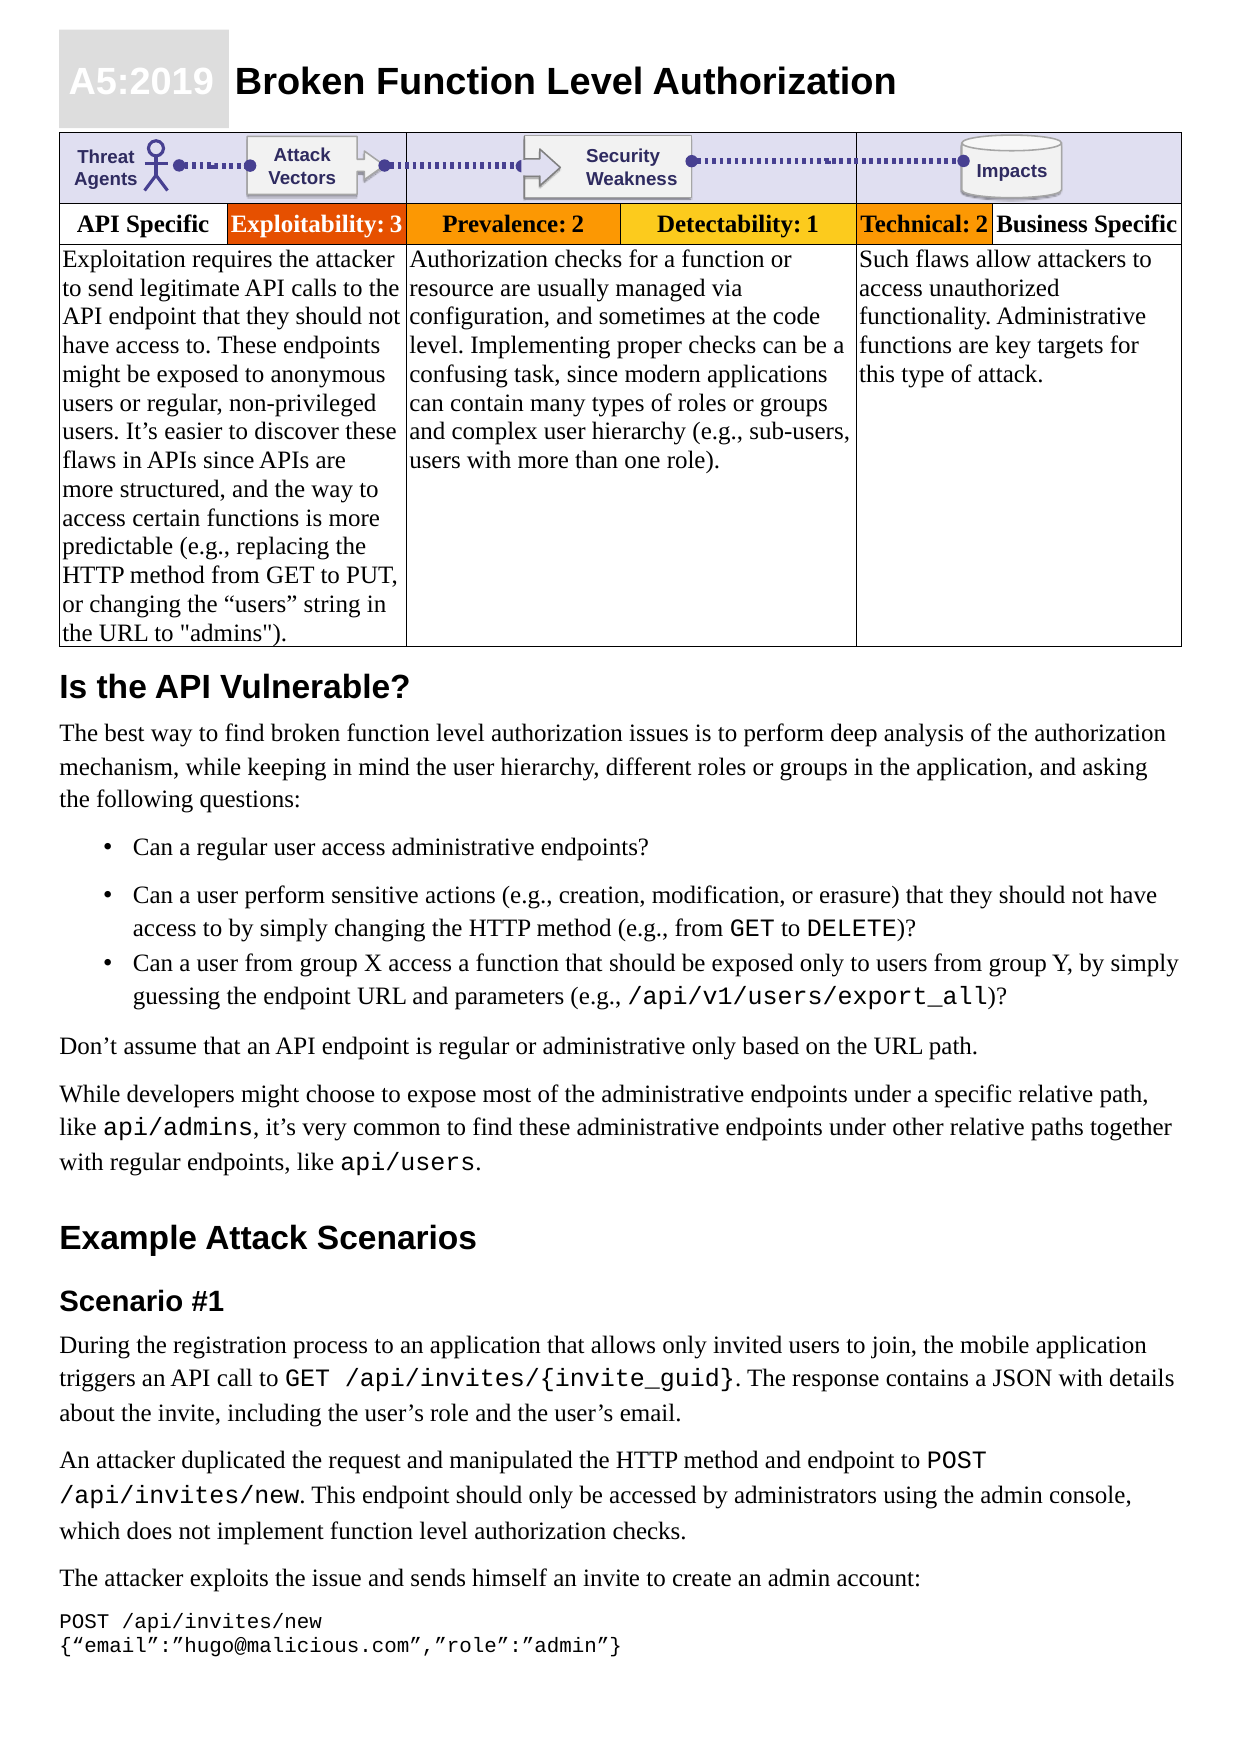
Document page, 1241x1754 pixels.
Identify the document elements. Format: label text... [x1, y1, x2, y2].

list Can a regular user access administrative endpoints? [103, 832, 1181, 861]
table_cell Detectability: 1 [621, 204, 856, 244]
text Don’t assume that an API endpoint is regular or administrative only based on the URL path. [59, 1031, 1181, 1060]
subtitle Is the API Vulnerable? [59, 667, 1181, 706]
text POST /api/invites/new [59, 1611, 1181, 1634]
table_cell Authorization checks for a function or resource are usually managed via configuration, and sometimes at the code level. Implementing proper checks can be a confusing task, since modern applications can contain many types of roles or groups and complex user hierarchy (e.g., sub-users, users with more than one role). [407, 245, 856, 646]
subtitle Example Attack Scenarios [59, 1218, 1181, 1256]
table_cell Business Specific [993, 204, 1181, 244]
table_header [60, 133, 227, 203]
text The best way to find broken function level authorization issues is to perform deep analysis of the authorization mechanism, while keeping in mind the user hierarchy, different roles or groups in the application, and asking the following questions: [59, 718, 1181, 813]
list Can a user perform sensitive actions (e.g., creation, modification, or erasure) that they should not have access to by simply changing the HTTP method (e.g., from GET to DELETE)? [103, 880, 1181, 944]
table_cell Exploitation requires the attacker to send legitimate API calls to the API endpoint that they should not have access to. These endpoints might be exposed to anonymous users or regular, non-privileged users. It’s easier to discover these flaws in APIs since APIs are more structured, and the way to access certain functions is more predictable (e.g., replacing the HTTP method from GET to PUT, or changing the “users” string in the URL to "admins"). [60, 245, 406, 646]
table_header [992, 133, 1181, 203]
table_header [857, 133, 992, 203]
list Can a user from group X access a function that should be exposed only to users from group Y, by simply guessing the endpoint URL and parameters (e.g., /api/v1/users/export_all)? [103, 948, 1181, 1012]
table_header [620, 133, 856, 203]
table_header [227, 133, 406, 203]
table_cell Exploitability: 3 [228, 204, 406, 244]
table_cell Such flaws allow attackers to access unauthorized functionality. Administrative functions are key targets for this type of attack. [857, 245, 1181, 646]
table_header [407, 133, 620, 203]
text While developers might choose to expose most of the administrative endpoints under a specific relative path, like api/admins, it’s very common to find these administrative endpoints under other relative paths together with regular endpoints, like api/users. [59, 1079, 1181, 1178]
table_cell API Specific [60, 204, 227, 244]
subtitle Scenario #1 [59, 1283, 1181, 1317]
text {“email”:”hugo@malicious.com”,”role”:”admin”} [59, 1634, 1181, 1658]
text During the registration process to an application that allows only invited users to join, the mobile application triggers an API call to GET /api/invites/{invite_guid}. The response contains a JSON with details about the invite, including the user’s role and the user’s email. [59, 1330, 1181, 1427]
table_cell Technical: 2 [857, 204, 992, 244]
text An attacker duplicated the request and manipulated the HTTP method and endpoint to POST /api/invites/new. This endpoint should only be accessed by administrators using the admin console, which does not implement function level authorization checks. [59, 1446, 1181, 1544]
text The attacker exploits the issue and sends himself an invite to create an admin account: [59, 1563, 1181, 1592]
table_cell Prevalence: 2 [407, 204, 620, 244]
